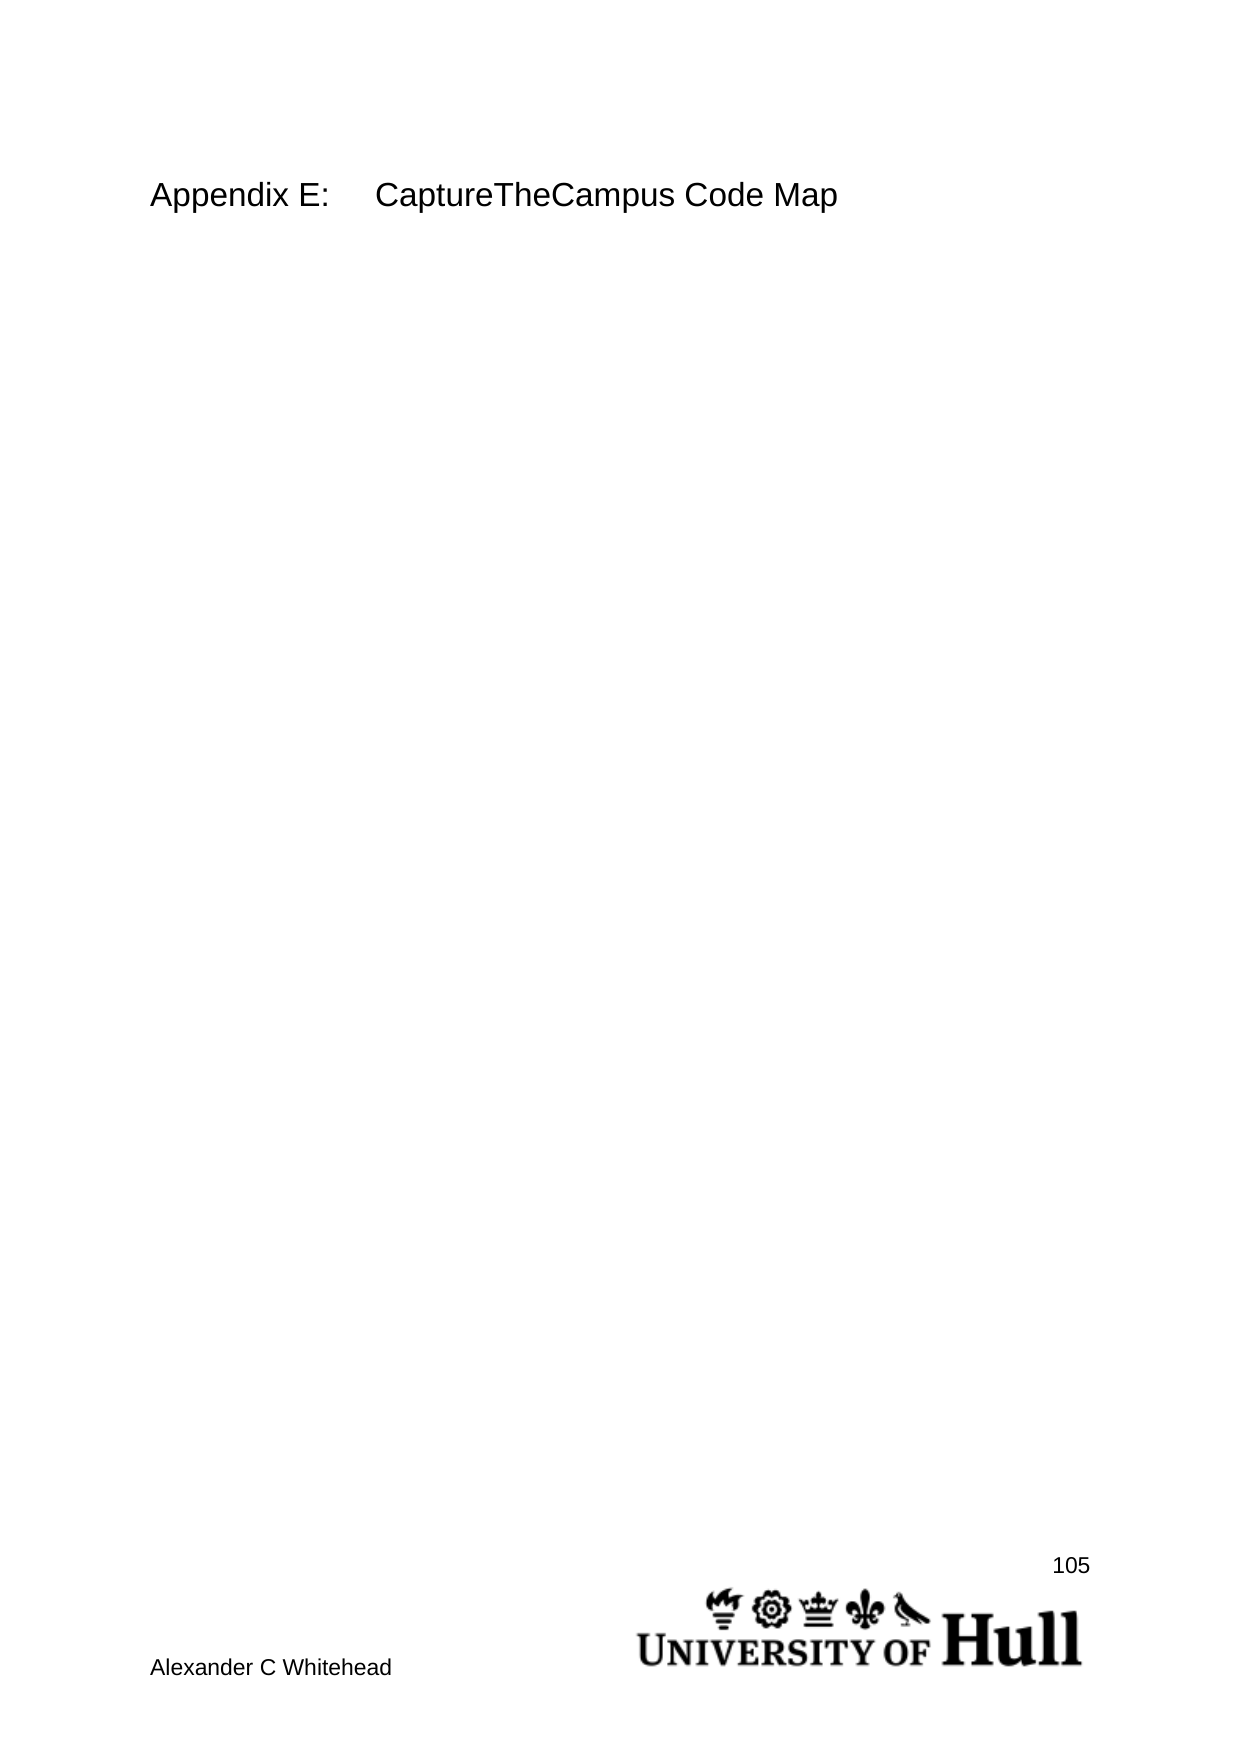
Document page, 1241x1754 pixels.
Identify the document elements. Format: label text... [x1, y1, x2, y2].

picture [630, 1578, 1091, 1676]
subtitle CaptureTheCampus Code Map [150, 175, 1090, 213]
